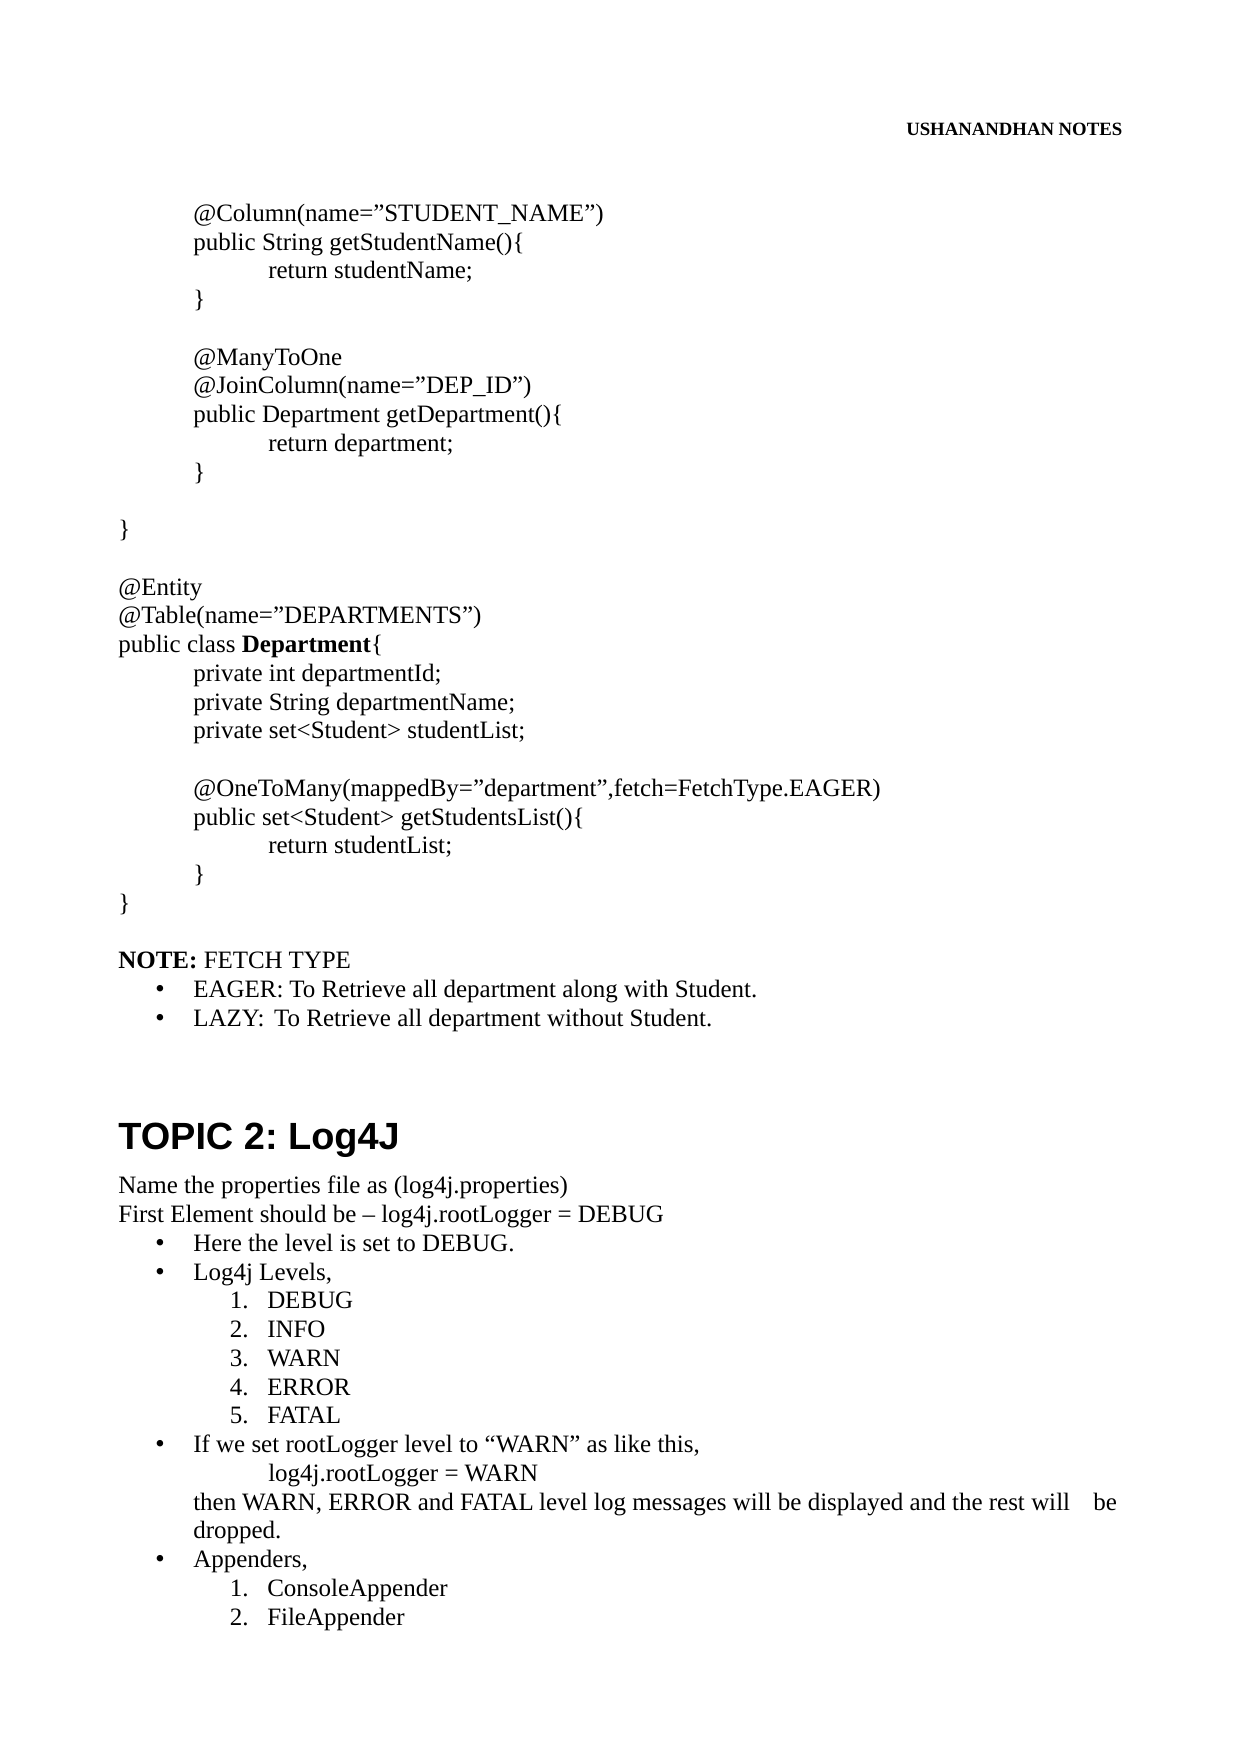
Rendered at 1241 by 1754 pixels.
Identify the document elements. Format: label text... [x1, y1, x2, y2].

list FATAL [229, 1400, 1122, 1429]
text NOTE: FETCH TYPE [118, 945, 1122, 974]
text log4j.rootLogger = WARN [118, 1458, 1122, 1487]
list EAGER: To Retrieve all department along with Student. [156, 974, 1122, 1003]
text public Department getDepartment(){ [118, 399, 1122, 428]
list LAZY: To Retrieve all department without Student. [156, 1003, 1122, 1032]
text @Entity [118, 572, 1122, 600]
text First Element should be – log4j.rootLogger = DEBUG [118, 1199, 1122, 1228]
text } [118, 859, 1122, 888]
text then WARN, ERROR and FATAL level log messages will be displayed and the rest will be dropped. [118, 1487, 1122, 1544]
list Log4j Levels, [156, 1257, 1122, 1285]
list Here the level is set to DEBUG. [156, 1228, 1122, 1257]
list ERROR [229, 1372, 1122, 1400]
text private String departmentName; [118, 687, 1122, 715]
list FileAppender [229, 1602, 1122, 1630]
text } [118, 514, 1122, 543]
text @Column(name=”STUDENT_NAME”) [118, 198, 1122, 227]
text @JoinColumn(name=”DEP_ID”) [118, 370, 1122, 399]
text } [118, 457, 1122, 485]
list Appenders, [156, 1544, 1122, 1573]
list WARN [229, 1343, 1122, 1372]
text return studentName; [118, 255, 1122, 284]
text } [118, 888, 1122, 917]
text Name the properties file as (log4j.properties) [118, 1170, 1122, 1199]
text public String getStudentName(){ [118, 227, 1122, 255]
text @OneToMany(mappedBy=”department”,fetch=FetchType.EAGER) [118, 773, 1122, 802]
list ConsoleAppender [229, 1573, 1122, 1602]
list INFO [229, 1314, 1122, 1343]
text public set<Student> getStudentsList(){ [118, 802, 1122, 830]
text private int departmentId; [118, 658, 1122, 687]
text private set<Student> studentList; [118, 715, 1122, 744]
text @ManyToOne [118, 342, 1122, 370]
text return department; [118, 428, 1122, 457]
text @Table(name=”DEPARTMENTS”) [118, 600, 1122, 629]
text } [118, 284, 1122, 313]
subtitle TOPIC 2: Log4J [118, 1114, 1122, 1158]
list DEBUG [229, 1285, 1122, 1314]
list If we set rootLogger level to “WARN” as like this, [156, 1429, 1122, 1458]
text public class Department{ [118, 629, 1122, 658]
text return studentList; [118, 830, 1122, 859]
